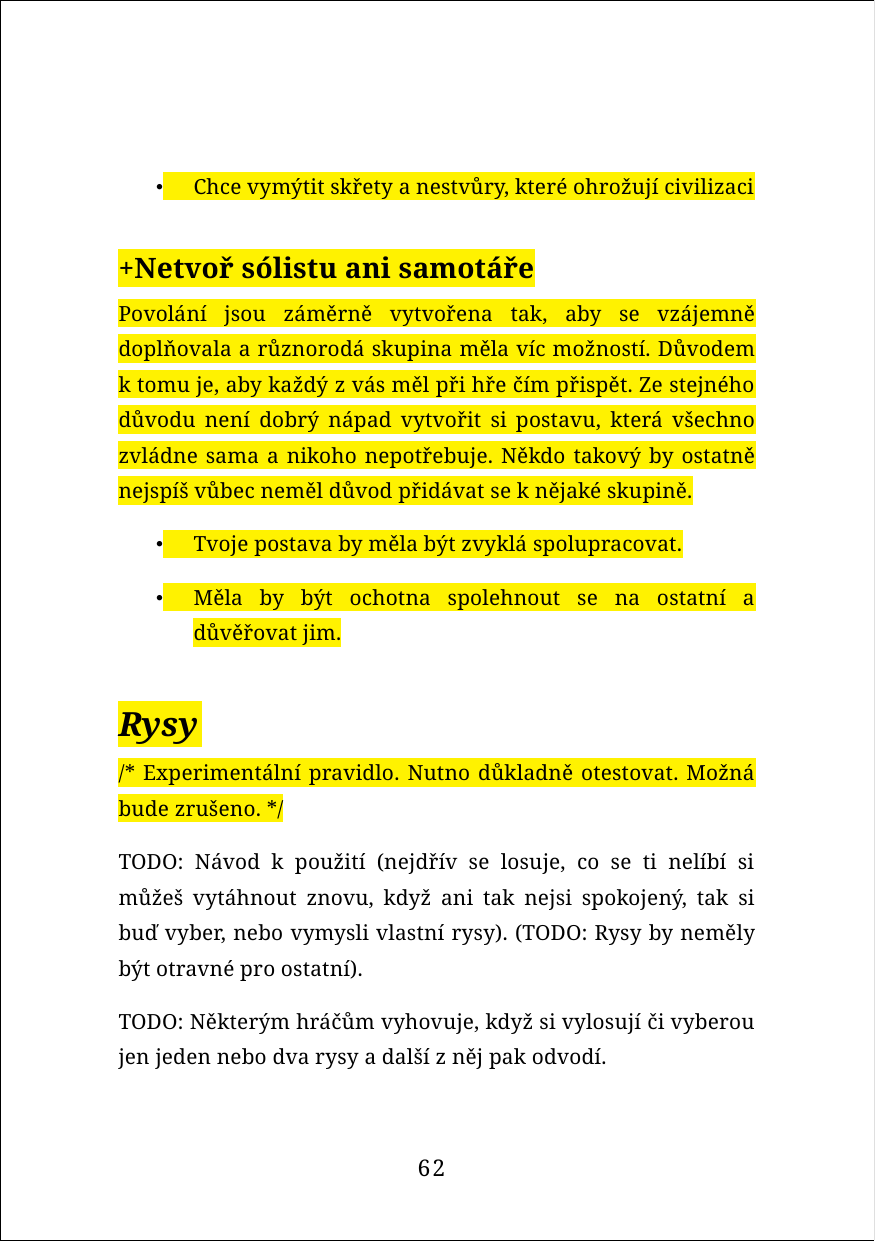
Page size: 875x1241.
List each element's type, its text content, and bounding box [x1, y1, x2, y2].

list Chce vymýtit skřety a nestvůry, které ohrožují civilizaci [156, 172, 756, 200]
text TODO: Některým hráčům vyhovuje, když si vylosují či vyberou jen jeden nebo dva rysy a další z něj pak odvodí. [118, 1007, 756, 1071]
text Povolání jsou záměrně vytvořena tak, aby se vzájemně doplňovala a různorodá skupina měla víc možností. Důvodem k tomu je, aby každý z vás měl při hře čím přispět. Ze stejného důvodu není dobrý nápad vytvořit si postavu, která všechno zvládne sama a nikoho nepotřebuje. Někdo takový by ostatně nejspíš vůbec neměl důvod přidávat se k nějaké skupině. [118, 299, 756, 505]
subtitle Rysy [118, 701, 756, 747]
list Tvoje postava by měla být zvyklá spolupracovat. [156, 529, 756, 558]
text /* Experimentální pravidlo. Nutno důkladně otestovat. Možná bude zrušeno. */ [118, 758, 756, 822]
list Měla by být ochotna spolehnout se na ostatní a důvěřovat jim. [156, 583, 756, 647]
text TODO: Návod k použití (nejdřív se losuje, co se ti nelíbí si můžeš vytáhnout znovu, když ani tak nejsi spokojený, tak si buď vyber, nebo vymysli vlastní rysy). (TODO: Rysy by neměly být otravné pro ostatní). [118, 847, 756, 982]
subtitle +Netvoř sólistu ani samotáře [118, 249, 756, 287]
